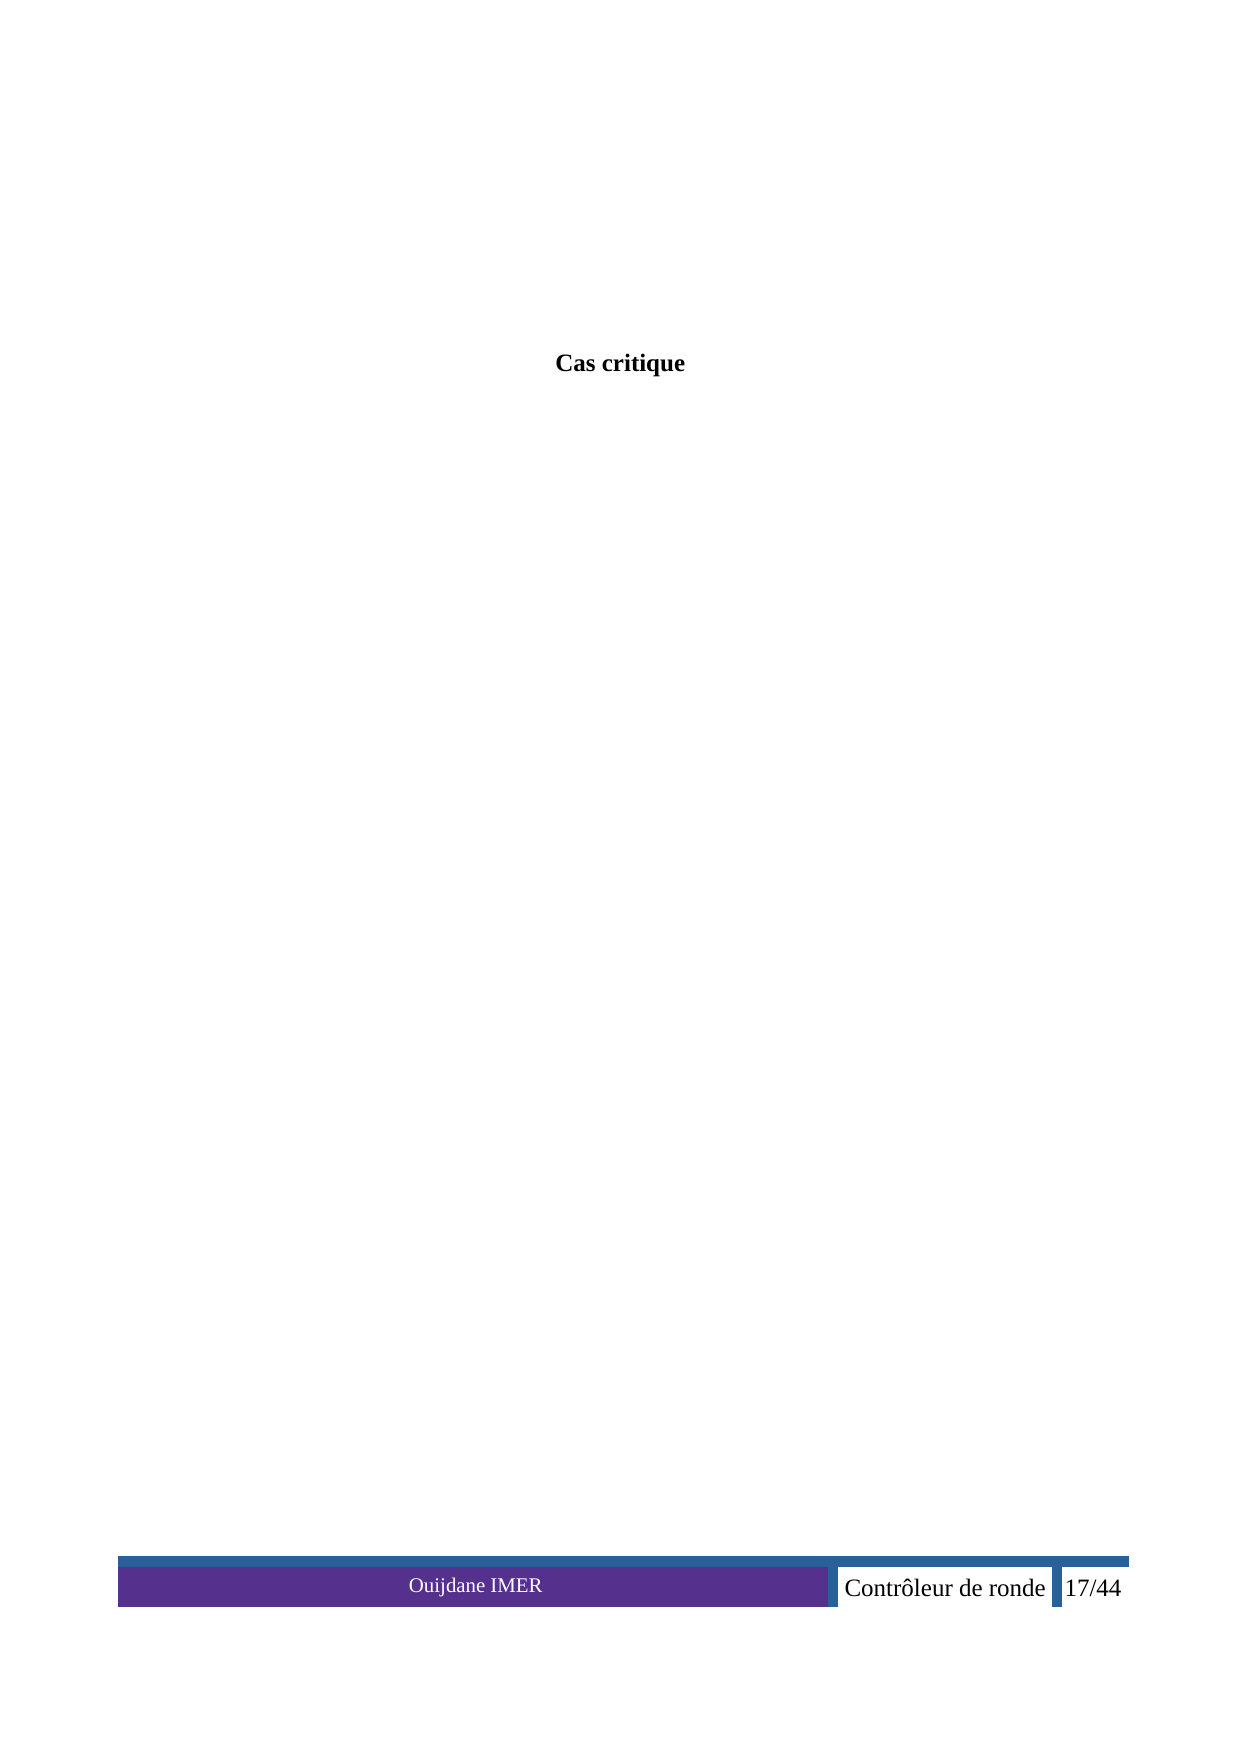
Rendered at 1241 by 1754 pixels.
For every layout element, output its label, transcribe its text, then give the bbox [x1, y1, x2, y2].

text Cas critique [118, 348, 1122, 377]
